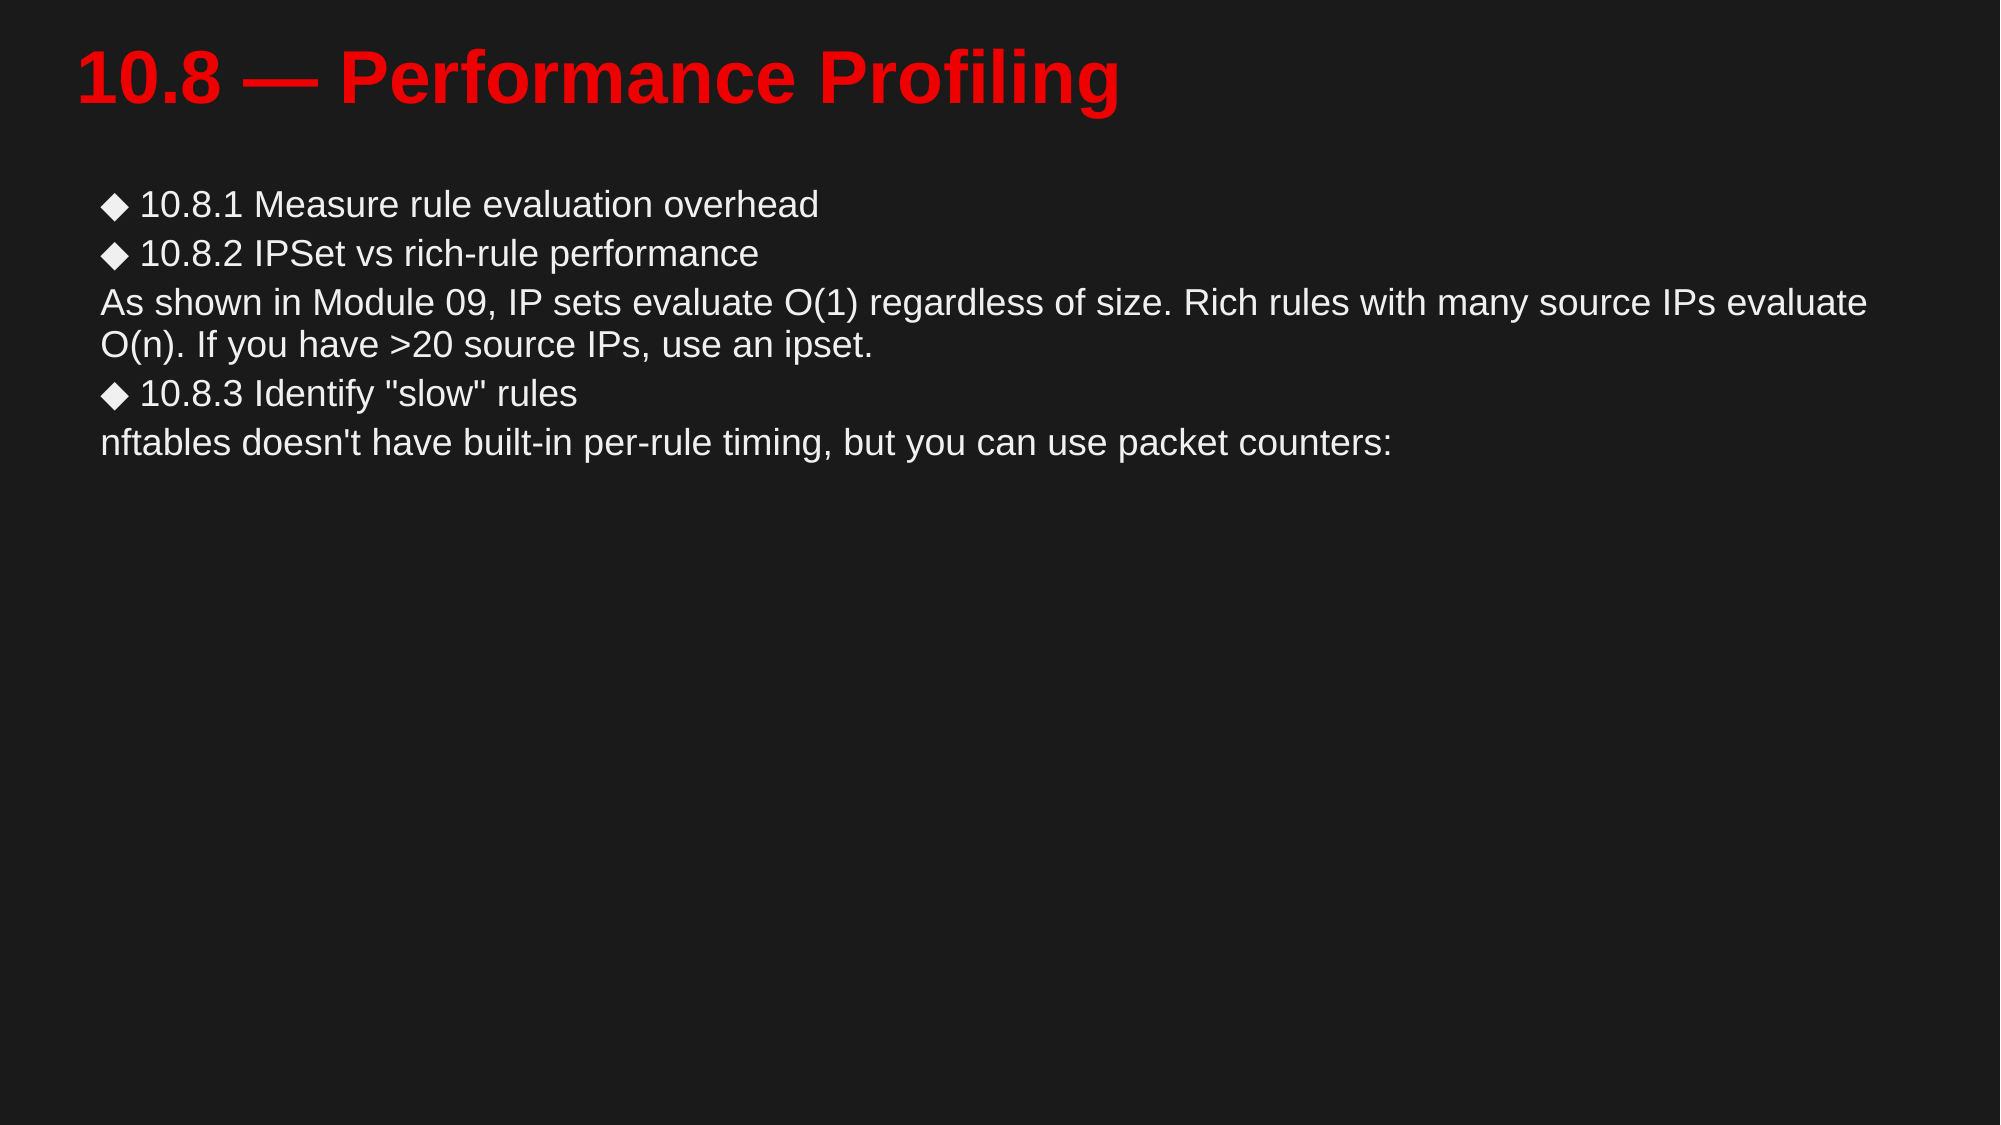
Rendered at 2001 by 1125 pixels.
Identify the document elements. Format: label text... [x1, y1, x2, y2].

text_box 10.8 — Performance Profiling [59, 23, 1942, 154]
text_box ◆ 10.8.1 Measure rule evaluation overhead ◆ 10.8.2 IPSet vs rich-rule performance As shown in Module 09, IP sets evaluate O(1) regardless of size. Rich rules with many source IPs evaluate O(n). If you have >20 source IPs, use an ipset. ◆ 10.8.3 Identify "slow" rules nftables doesn't have built-in per-rule timing, but you can use packet counters: [59, 171, 1942, 1087]
